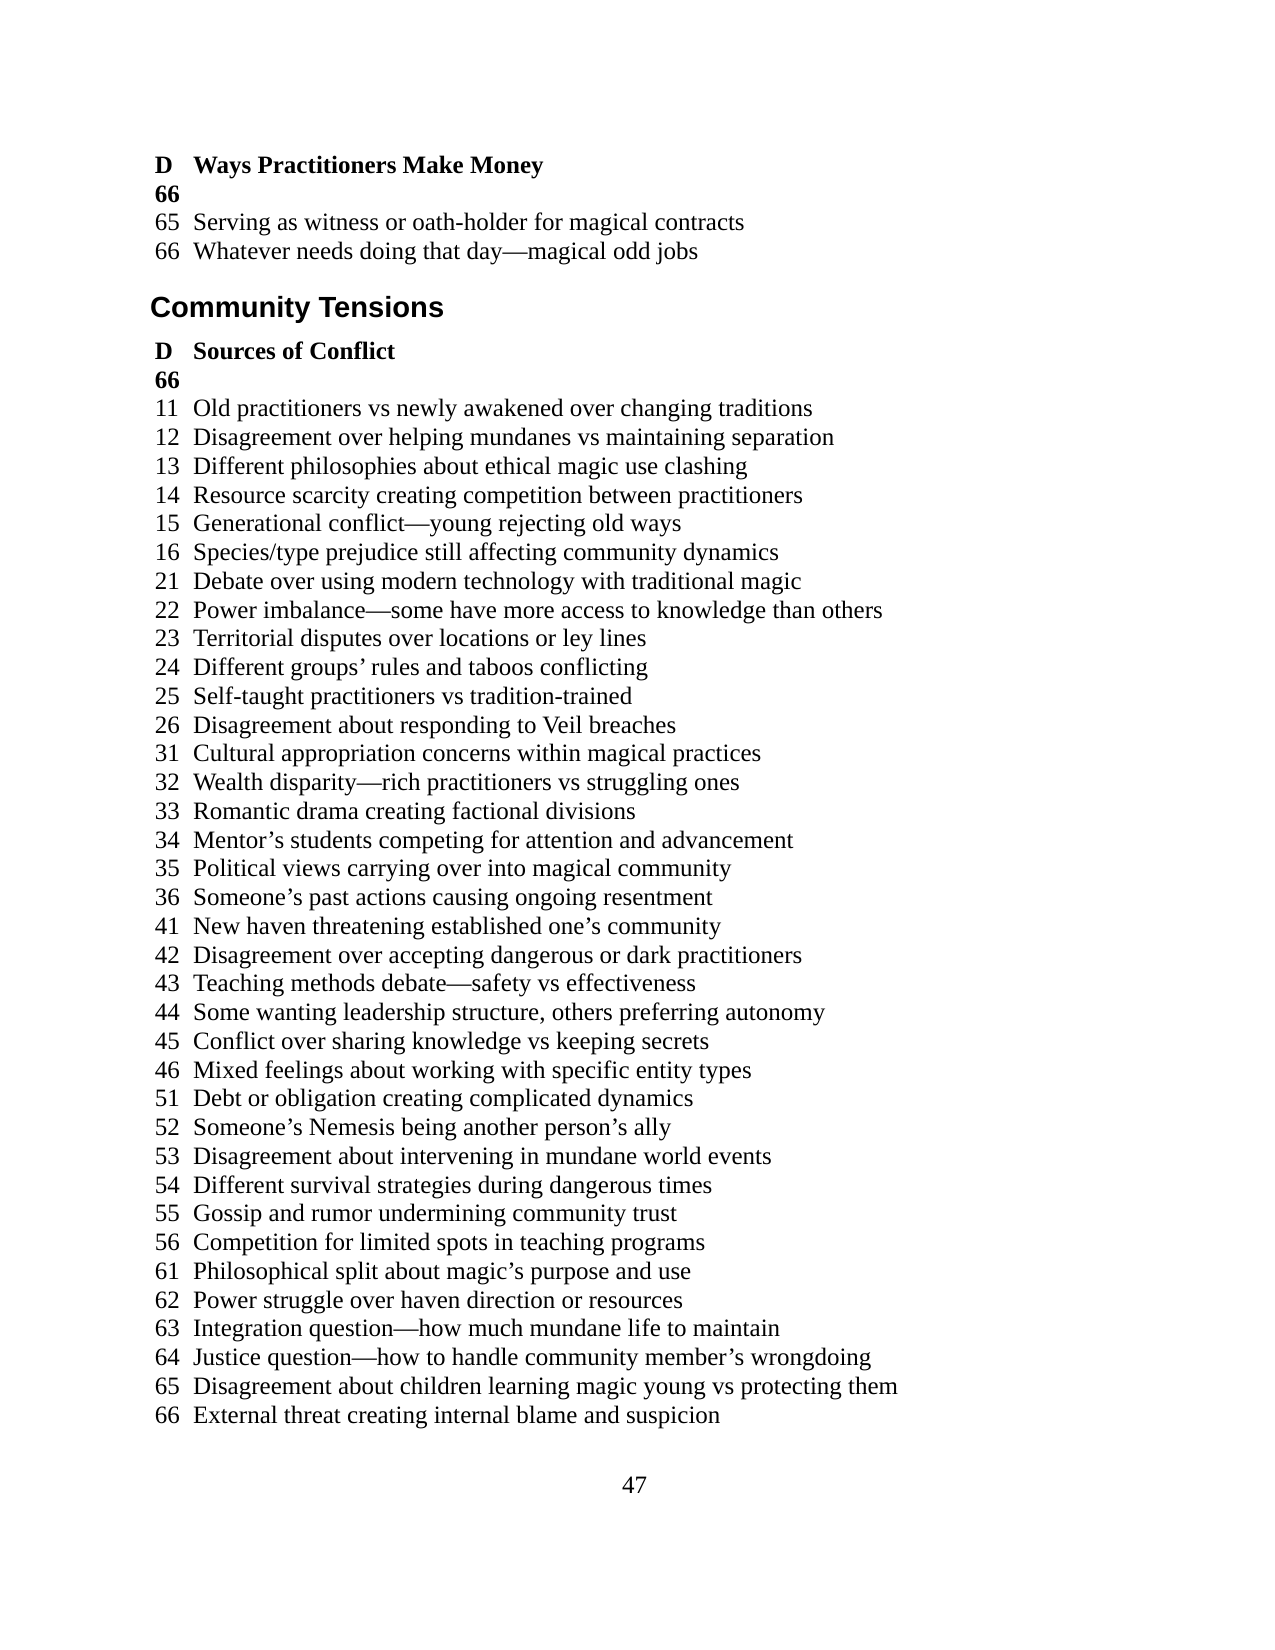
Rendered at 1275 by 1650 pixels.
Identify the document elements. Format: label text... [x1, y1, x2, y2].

table_cell 34 [150, 825, 188, 853]
table_cell Disagreement over helping mundanes vs maintaining separation [189, 422, 1125, 451]
table_cell Debate over using modern technology with traditional magic [189, 566, 1125, 595]
table_cell 41 [150, 911, 188, 940]
table_cell Disagreement over accepting dangerous or dark practitioners [189, 940, 1125, 968]
table_cell 25 [150, 681, 188, 710]
table_cell 45 [150, 1026, 188, 1055]
table_cell Political views carrying over into magical community [189, 854, 1125, 882]
table_cell Power imbalance—some have more access to knowledge than others [189, 595, 1125, 623]
table_cell Justice question—how to handle community member’s wrongdoing [189, 1342, 1125, 1371]
table_cell Power struggle over haven direction or resources [189, 1285, 1125, 1313]
table_cell Competition for limited spots in teaching programs [189, 1227, 1125, 1256]
table_cell Teaching methods debate—safety vs effectiveness [189, 969, 1125, 997]
table_header Ways Practitioners Make Money [189, 150, 1125, 207]
table_cell Resource scarcity creating competition between practitioners [189, 480, 1125, 508]
table_cell 13 [150, 451, 188, 480]
table_cell Serving as witness or oath-holder for magical contracts [189, 208, 1125, 236]
table_cell 23 [150, 624, 188, 652]
table_cell 35 [150, 854, 188, 882]
table_cell Philosophical split about magic’s purpose and use [189, 1256, 1125, 1285]
table_cell Territorial disputes over locations or ley lines [189, 624, 1125, 652]
table_cell Wealth disparity—rich practitioners vs struggling ones [189, 767, 1125, 796]
table_cell 65 [150, 208, 188, 236]
table_cell 62 [150, 1285, 188, 1313]
table_cell 16 [150, 537, 188, 566]
table_cell Different survival strategies during dangerous times [189, 1170, 1125, 1198]
table_cell 11 [150, 394, 188, 422]
table_cell 52 [150, 1112, 188, 1141]
table_cell 66 [150, 236, 188, 265]
table_cell 65 [150, 1371, 188, 1400]
table_cell Someone’s past actions causing ongoing resentment [189, 882, 1125, 911]
table_cell 31 [150, 739, 188, 767]
table_cell Generational conflict—young rejecting old ways [189, 509, 1125, 537]
table_header Sources of Conflict [189, 336, 1125, 393]
table_cell 63 [150, 1314, 188, 1342]
table_cell 51 [150, 1084, 188, 1112]
table_header D66 [150, 150, 188, 207]
table_cell Disagreement about responding to Veil breaches [189, 710, 1125, 738]
table_cell Cultural appropriation concerns within magical practices [189, 739, 1125, 767]
table_cell 12 [150, 422, 188, 451]
table_cell Disagreement about intervening in mundane world events [189, 1141, 1125, 1170]
table_cell 36 [150, 882, 188, 911]
table_cell 14 [150, 480, 188, 508]
table_cell 61 [150, 1256, 188, 1285]
table_cell 26 [150, 710, 188, 738]
table_cell 15 [150, 509, 188, 537]
table_cell 66 [150, 1400, 188, 1428]
table_cell 54 [150, 1170, 188, 1198]
table_cell 53 [150, 1141, 188, 1170]
table_cell 44 [150, 997, 188, 1026]
table_cell Self-taught practitioners vs tradition-trained [189, 681, 1125, 710]
table_cell Integration question—how much mundane life to maintain [189, 1314, 1125, 1342]
table_cell 24 [150, 652, 188, 681]
table_cell Mixed feelings about working with specific entity types [189, 1055, 1125, 1083]
table_cell Romantic drama creating factional divisions [189, 796, 1125, 825]
table_cell Conflict over sharing knowledge vs keeping secrets [189, 1026, 1125, 1055]
table_cell 46 [150, 1055, 188, 1083]
table_cell 42 [150, 940, 188, 968]
table_cell Someone’s Nemesis being another person’s ally [189, 1112, 1125, 1141]
table_cell New haven threatening established one’s community [189, 911, 1125, 940]
table_cell 22 [150, 595, 188, 623]
table_cell Gossip and rumor undermining community trust [189, 1199, 1125, 1227]
table_cell Some wanting leadership structure, others preferring autonomy [189, 997, 1125, 1026]
table_cell External threat creating internal blame and suspicion [189, 1400, 1125, 1428]
table_cell Different philosophies about ethical magic use clashing [189, 451, 1125, 480]
table_cell 55 [150, 1199, 188, 1227]
table_cell Different groups’ rules and taboos conflicting [189, 652, 1125, 681]
table_cell 21 [150, 566, 188, 595]
table_cell 64 [150, 1342, 188, 1371]
table_cell Whatever needs doing that day—magical odd jobs [189, 236, 1125, 265]
table_cell Old practitioners vs newly awakened over changing traditions [189, 394, 1125, 422]
table_cell Species/type prejudice still affecting community dynamics [189, 537, 1125, 566]
table_cell 33 [150, 796, 188, 825]
table_cell 43 [150, 969, 188, 997]
table_cell 32 [150, 767, 188, 796]
table_header D66 [150, 336, 188, 393]
table_cell Disagreement about children learning magic young vs protecting them [189, 1371, 1125, 1400]
table_cell Mentor’s students competing for attention and advancement [189, 825, 1125, 853]
subtitle Community Tensions [150, 290, 1125, 323]
table_cell 56 [150, 1227, 188, 1256]
table_cell Debt or obligation creating complicated dynamics [189, 1084, 1125, 1112]
